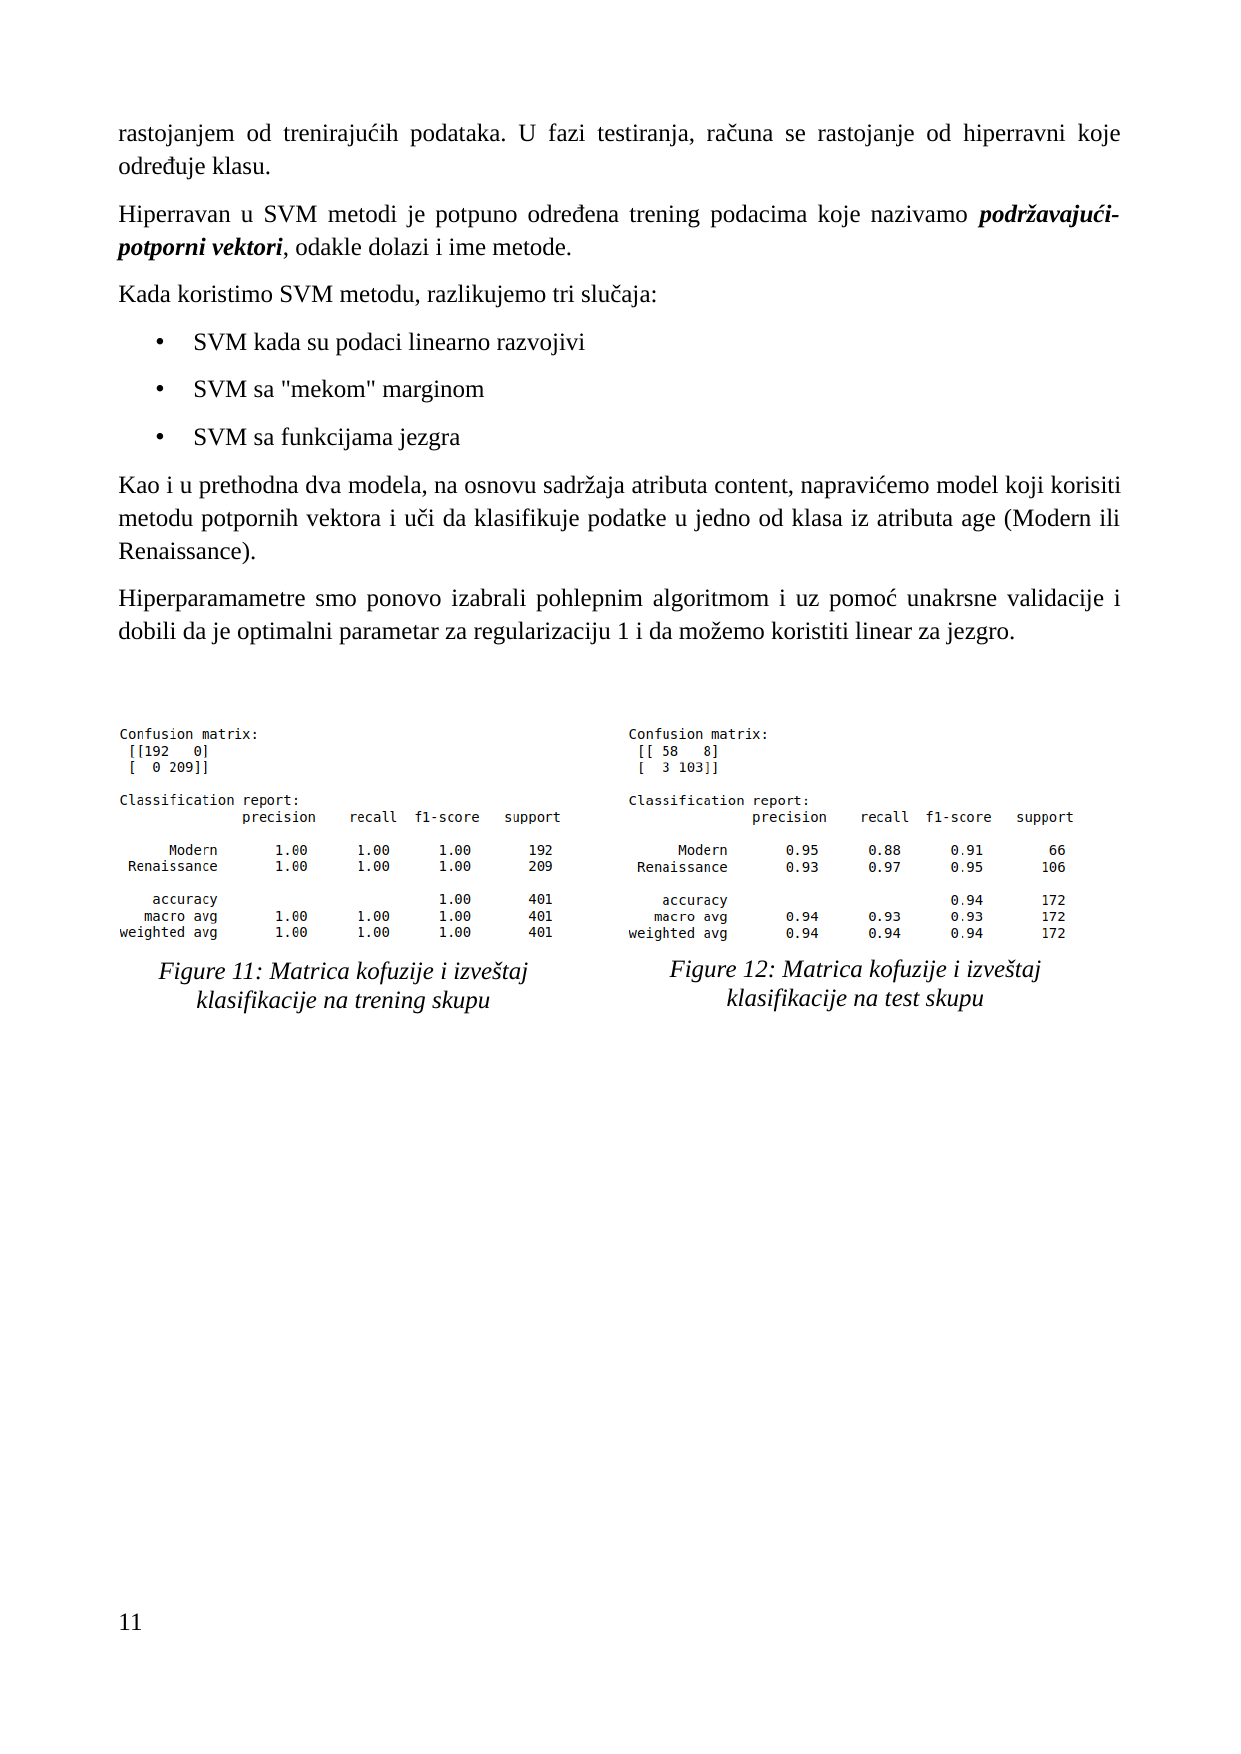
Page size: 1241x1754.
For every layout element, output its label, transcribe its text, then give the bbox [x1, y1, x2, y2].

text Kada koristimo SVM metodu, razlikujemo tri slučaja: [118, 279, 1122, 308]
picture [112, 724, 577, 957]
text Figure 12: Matrica kofuzije i izveštaj klasifikacije na test skupu [625, 954, 1088, 1011]
text Hiperparamametre smo ponovo izabrali pohlepnim algoritmom i uz pomoć unakrsne validacije i dobili da je optimalni parametar za regularizaciju 1 i da možemo koristiti linear za jezgro. [118, 583, 1122, 645]
text Hiperravan u SVM metodi je potpuno određena trening podacima koje nazivamo podržavajući-potporni vektori, odakle dolazi i ime metode. [118, 199, 1122, 261]
picture [624, 724, 1088, 954]
text rastojanjem od trenirajućih podataka. U fazi testiranja, računa se rastojanje od hiperravni koje određuje klasu. [118, 118, 1122, 180]
list SVM sa "mekom" marginom [156, 374, 1122, 403]
text Figure 11: Matrica kofuzije i izveštaj klasifikacije na trening skupu [112, 957, 577, 1014]
text Kao i u prethodna dva modela, na osnovu sadržaja atributa content, napravićemo model koji korisiti metodu potpornih vektora i uči da klasifikuje podatke u jedno od klasa iz atributa age (Modern ili Renaissance). [118, 470, 1122, 564]
list SVM sa funkcijama jezgra [156, 422, 1122, 451]
list SVM kada su podaci linearno razvojivi [156, 327, 1122, 356]
